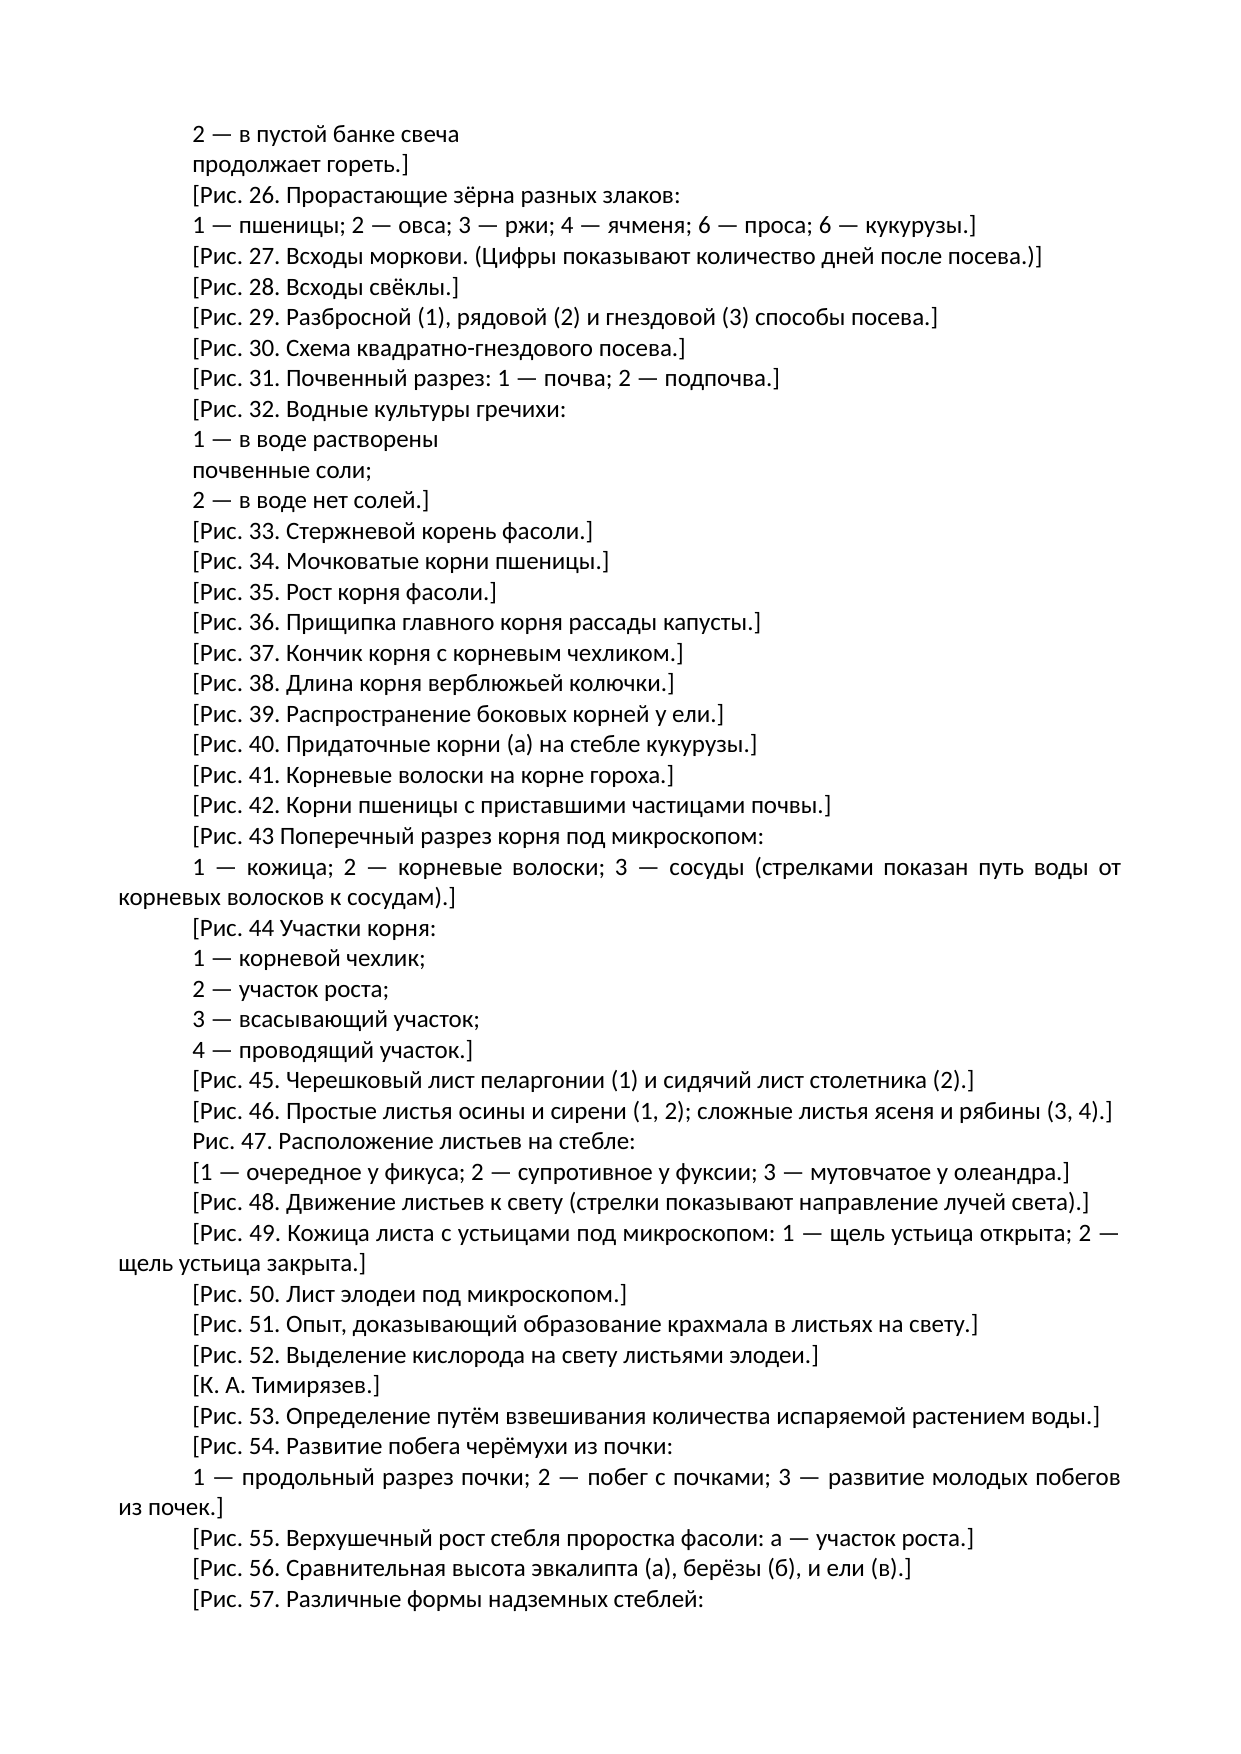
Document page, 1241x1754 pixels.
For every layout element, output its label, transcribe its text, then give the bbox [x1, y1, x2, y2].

text [Рис. 40. Придаточные корни (а) на стебле кукурузы.] [118, 728, 1122, 759]
text [Рис. 33. Стержневой корень фасоли.] [118, 515, 1122, 545]
text [Рис. 54. Развитие побега черёмухи из почки: [118, 1431, 1122, 1461]
text [Рис. 35. Рост корня фасоли.] [118, 576, 1122, 606]
text 3 — всасывающий участок; [118, 1003, 1122, 1034]
text 1 — корневой чехлик; [118, 942, 1122, 973]
text [Рис. 45. Черешковый лист пеларгонии (1) и сидячий лист столетника (2).] [118, 1064, 1122, 1095]
text [Рис. 48. Движение листьев к свету (стрелки показывают направление лучей света).] [118, 1186, 1122, 1217]
text [К. А. Тимирязев.] [118, 1369, 1122, 1400]
text 2 — в воде нет солей.] [118, 484, 1122, 515]
text [Рис. 30. Схема квадратно-гнездового посева.] [118, 332, 1122, 362]
text [Рис. 37. Кончик корня с корневым чехликом.] [118, 637, 1122, 667]
text [Рис. 26. Прорастающие зёрна разных злаков: [118, 179, 1122, 210]
text [Рис. 32. Водные культуры гречихи: [118, 393, 1122, 423]
text [Рис. 38. Длина корня верблюжьей колючки.] [118, 667, 1122, 698]
text 1 — кожица; 2 — корневые волоски; 3 — сосуды (стрелками показан путь воды от корневых волосков к сосудам).] [118, 851, 1122, 912]
text продолжает гореть.] [118, 149, 1122, 179]
text [Рис. 39. Распространение боковых корней у ели.] [118, 698, 1122, 728]
text 1 — продольный разрез почки; 2 — побег с почками; 3 — развитие молодых побегов из почек.] [118, 1461, 1122, 1522]
text [Рис. 41. Корневые волоски на корне гороха.] [118, 759, 1122, 789]
text [Рис. 29. Разбросной (1), рядовой (2) и гнездовой (3) cпособы посева.] [118, 301, 1122, 332]
text почвенные соли; [118, 454, 1122, 484]
text [Рис. 53. Определение путём взвешивания количества испаряемой растением воды.] [118, 1400, 1122, 1431]
text [Рис. 55. Верхушечный рост стебля проростка фасоли: а — участок роста.] [118, 1522, 1122, 1553]
text [Рис. 31. Почвенный разрез: 1 — почва; 2 — подпочва.] [118, 362, 1122, 393]
text [Рис. 28. Всходы свёклы.] [118, 271, 1122, 301]
text [Рис. 42. Корни пшеницы с приставшими частицами почвы.] [118, 789, 1122, 820]
text [Рис. 52. Выделение кислорода на свету листьями элодеи.] [118, 1339, 1122, 1369]
text [Рис. 50. Лист элодеи под микроскопом.] [118, 1278, 1122, 1308]
text [Рис. 44 Участки корня: [118, 912, 1122, 942]
text Рис. 47. Расположение листьев на стебле: [118, 1125, 1122, 1156]
text [Рис. 43 Поперечный разрез корня под микроскопом: [118, 820, 1122, 851]
text [Рис. 27. Всходы моркови. (Цифры показывают количество дней после посева.)] [118, 240, 1122, 271]
text [Рис. 46. Простые листья осины и сирени (1, 2); сложные листья ясеня и рябины (3, 4).] [118, 1095, 1122, 1125]
text [Рис. 56. Сравнительная высота эвкалипта (а), берёзы (б), и ели (в).] [118, 1553, 1122, 1583]
text [Рис. 51. Опыт, доказывающий образование крахмала в листьях на свету.] [118, 1308, 1122, 1339]
text 1 — в воде растворены [118, 423, 1122, 454]
text [1 — очередное у фикуса; 2 — супротивное у фуксии; 3 — мутовчатое у олеандра.] [118, 1156, 1122, 1186]
text 1 — пшеницы; 2 — овса; 3 — ржи; 4 — ячменя; 6 — проса; 6 — кукурузы.] [118, 210, 1122, 240]
text [Рис. 34. Мочковатые корни пшеницы.] [118, 545, 1122, 576]
text [Рис. 49. Кожица листа с устьицами под микроскопом: 1 — щель устьица открыта; 2 — щель устьица закрыта.] [118, 1217, 1122, 1278]
text [Рис. 36. Прищипка главного корня рассады капусты.] [118, 606, 1122, 637]
text 2 — участок роста; [118, 973, 1122, 1003]
text 2 — в пустой банке свеча [118, 118, 1122, 149]
text 4 — проводящий участок.] [118, 1034, 1122, 1064]
text [Рис. 57. Различные формы надземных стеблей: [118, 1583, 1122, 1614]
